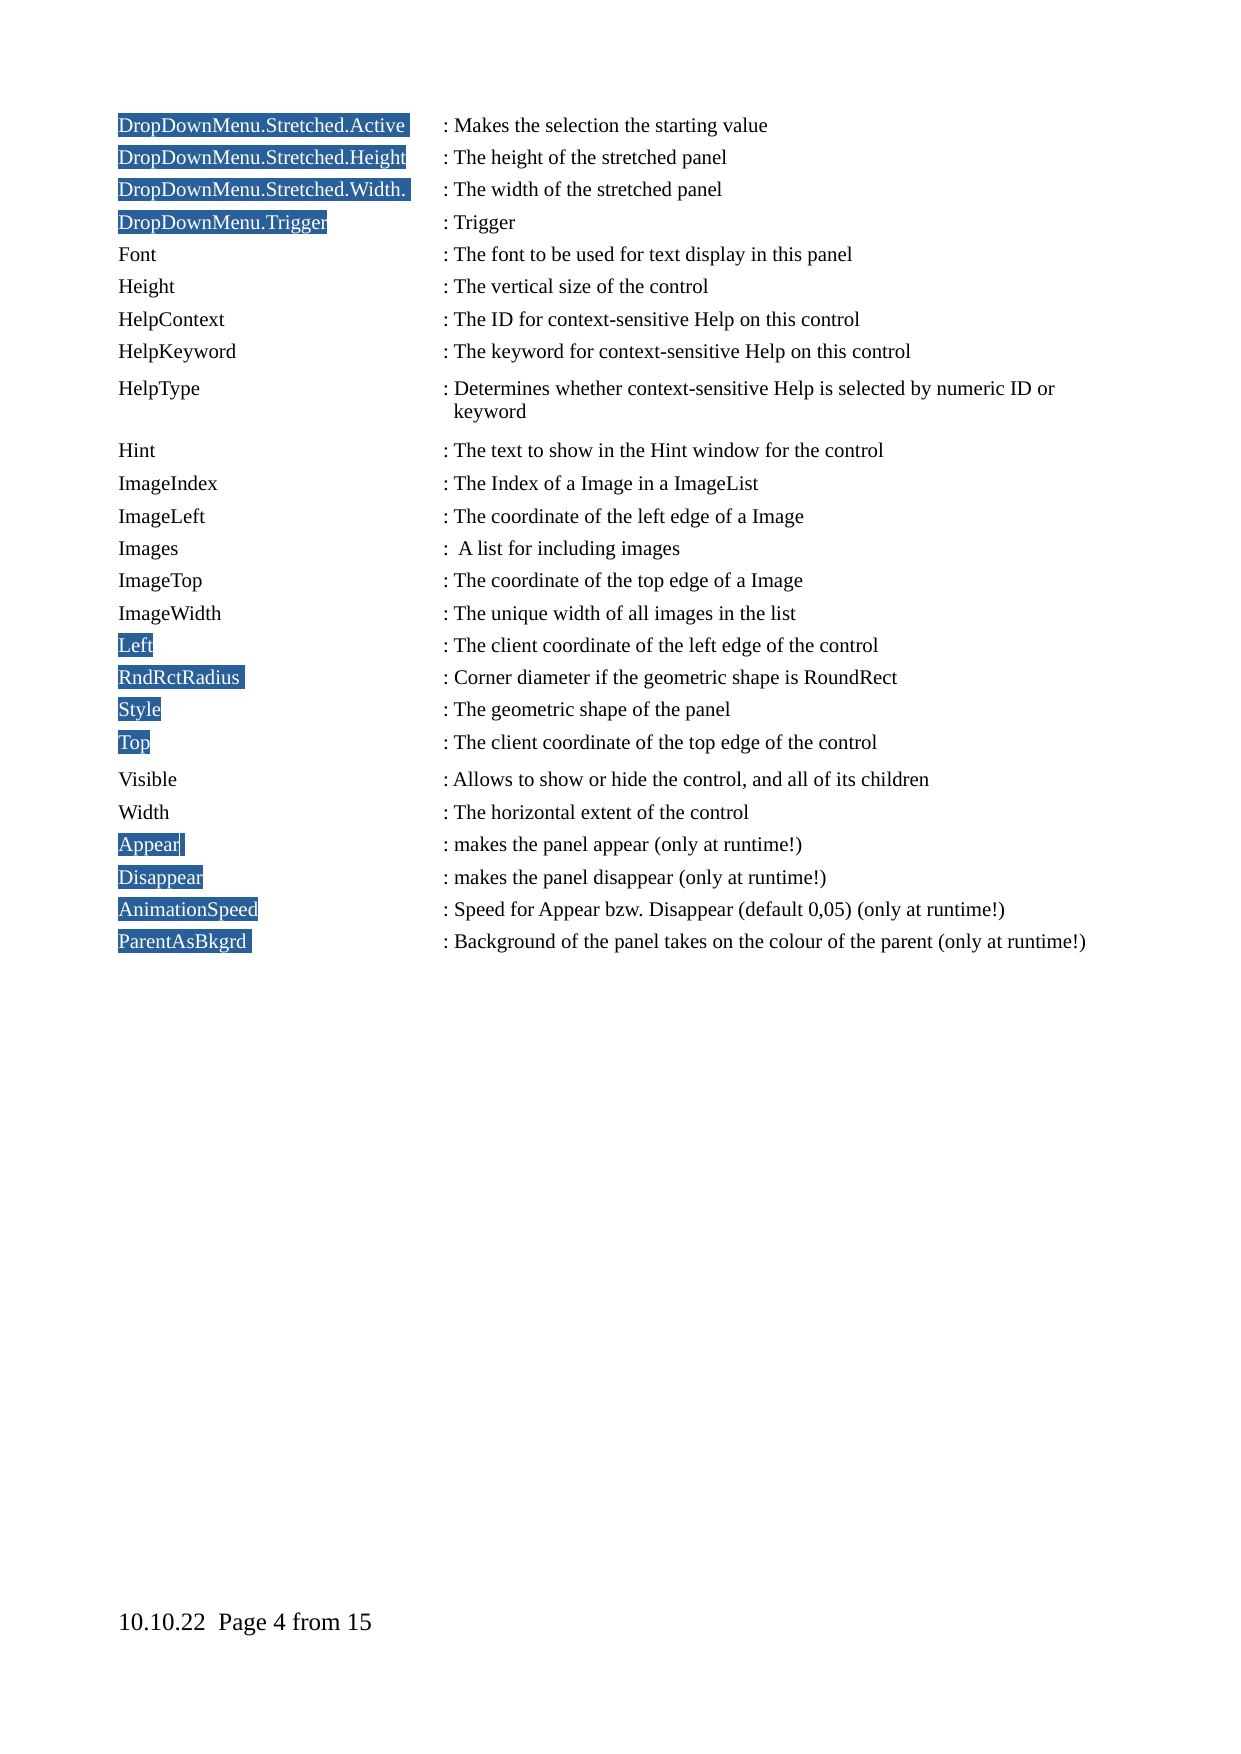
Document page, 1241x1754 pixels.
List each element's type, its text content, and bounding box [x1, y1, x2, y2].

text AnimationSpeed : Speed for Appear bzw. Disappear (default 0,05) (only at runtime!) [118, 902, 1122, 920]
text Top : The client coordinate of the top edge of the control [118, 735, 1122, 753]
text Font : The font to be used for text display in this panel [118, 247, 1122, 265]
text ImageLeft : The coordinate of the left edge of a Image [118, 509, 1122, 527]
text Width : The horizontal extent of the control [118, 805, 1122, 823]
text ParentAsBkgrd : Background of the panel takes on the colour of the parent (only at runtime!) [118, 934, 1122, 952]
text Left : The client coordinate of the left edge of the control [118, 638, 1122, 656]
text DropDownMenu.Trigger : Trigger [118, 215, 1122, 233]
text Style : The geometric shape of the panel [118, 703, 1122, 720]
text ImageTop : The coordinate of the top edge of a Image [118, 573, 1122, 591]
text HelpType : Determines whether context-sensitive Help is selected by numeric ID or keyword [118, 376, 1122, 424]
text DropDownMenu.Stretched.Width. : The width of the stretched panel [118, 183, 1122, 200]
text Disappear : makes the panel disappear (only at runtime!) [118, 870, 1122, 888]
text Appear : makes the panel appear (only at runtime!) [118, 838, 1122, 855]
text ImageWidth : The unique width of all images in the list [118, 606, 1122, 623]
text Height : The vertical size of the control [118, 279, 1122, 297]
text RndRctRadius : Corner diameter if the geometric shape is RoundRect [118, 670, 1122, 688]
text Visible : Allows to show or hide the control, and all of its children [118, 767, 1122, 791]
text HelpContext : The ID for context-sensitive Help on this control [118, 312, 1122, 329]
text ImageIndex : The Index of a Image in a ImageList [118, 477, 1122, 494]
text DropDownMenu.Stretched.Height : The height of the stretched panel [118, 150, 1122, 168]
text Images : A list for including images [118, 541, 1122, 559]
text Hint : The text to show in the Hint window for the control [118, 438, 1122, 462]
text HelpKeyword : The keyword for context-sensitive Help on this control [118, 344, 1122, 362]
text DropDownMenu.Stretched.Active : Makes the selection the starting value [118, 118, 1122, 136]
